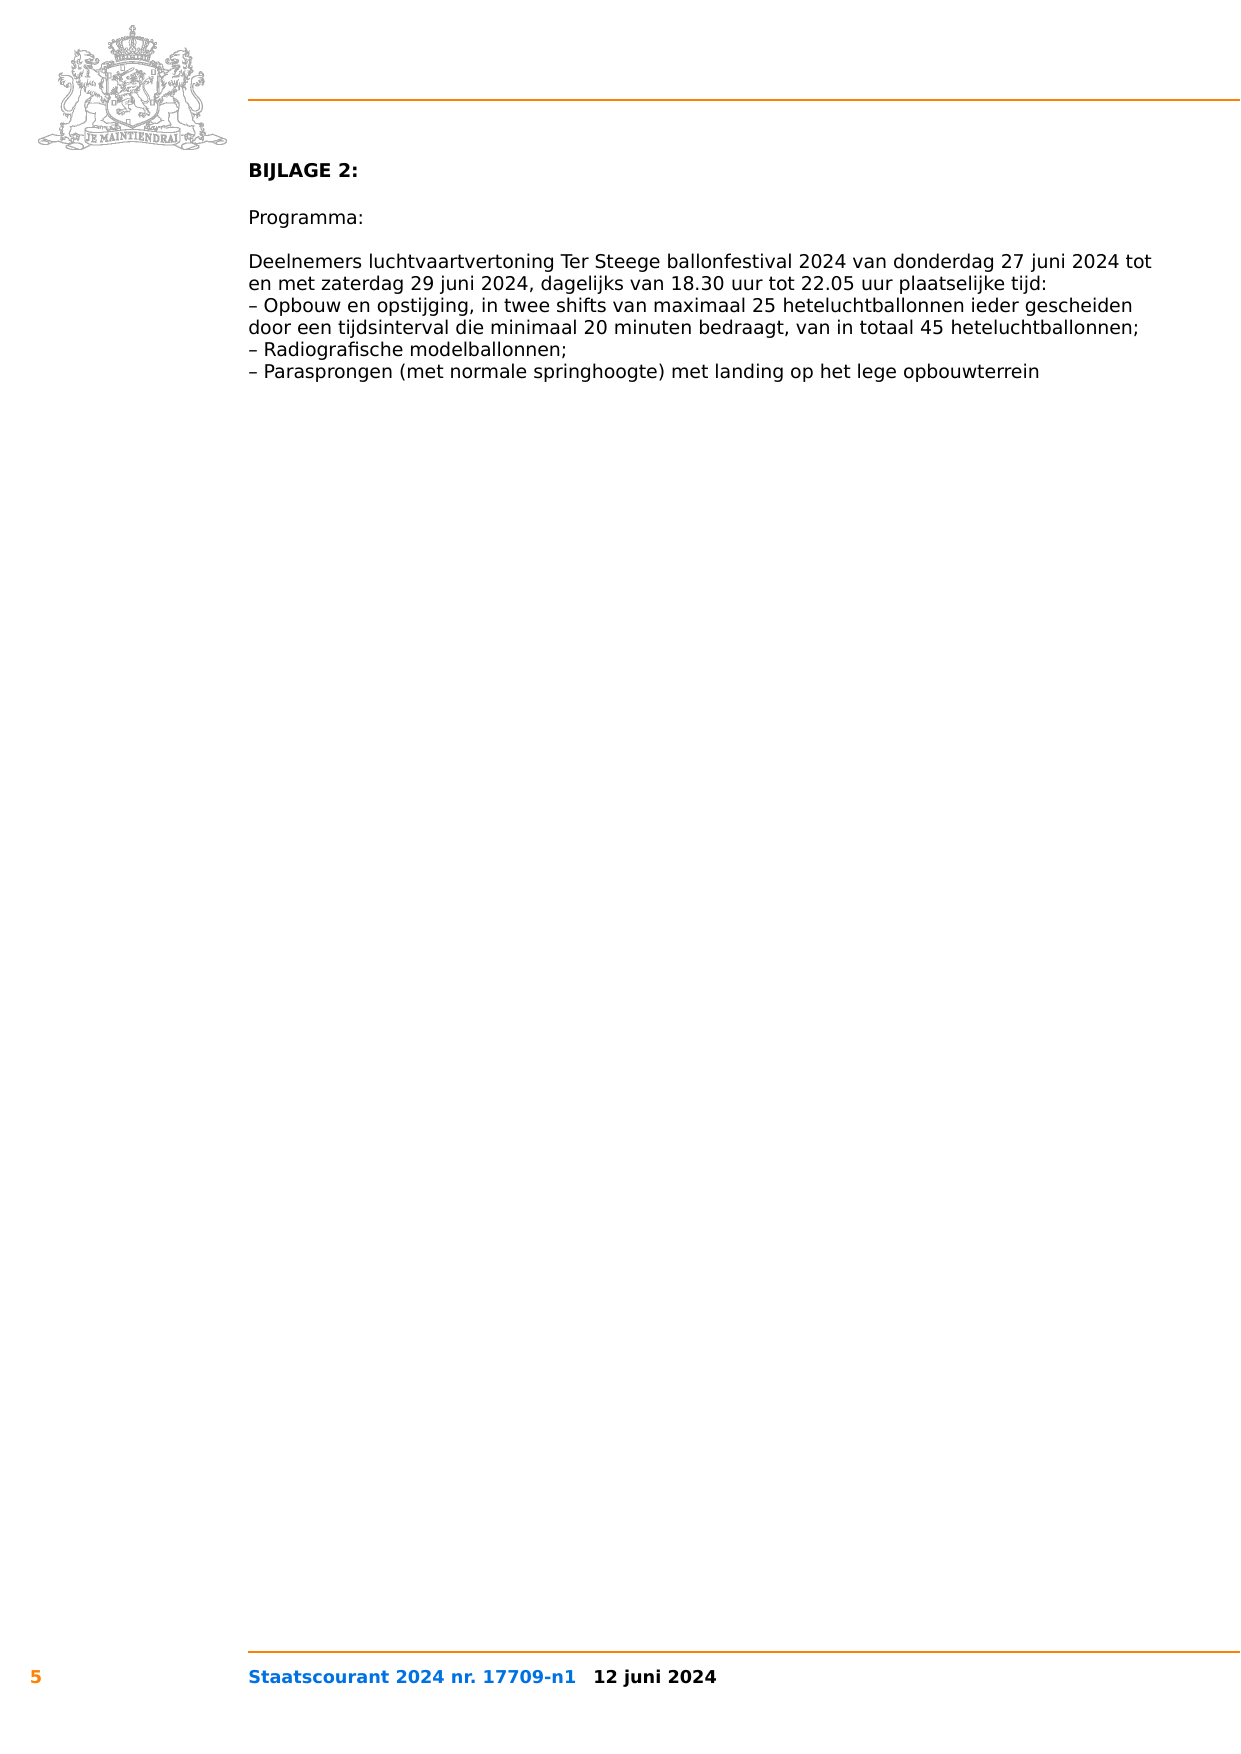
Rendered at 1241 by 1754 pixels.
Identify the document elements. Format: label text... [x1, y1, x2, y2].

text – Radiografische modelballonnen; [248, 339, 1163, 361]
text – Opbouw en opstijging, in twee shifts van maximaal 25 heteluchtballonnen ieder gescheiden door een tijdsinterval die minimaal 20 minuten bedraagt, van in totaal 45 heteluchtballonnen; [248, 295, 1163, 339]
text Programma: [248, 207, 1163, 229]
subtitle BIJLAGE 2: [248, 160, 1163, 182]
text Deelnemers luchtvaartvertoning Ter Steege ballonfestival 2024 van donderdag 27 juni 2024 tot en met zaterdag 29 juni 2024, dagelijks van 18.30 uur tot 22.05 uur plaatselijke tijd: [248, 251, 1163, 295]
text – Parasprongen (met normale springhoogte) met landing op het lege opbouwterrein [248, 361, 1163, 383]
picture [38, 25, 227, 150]
